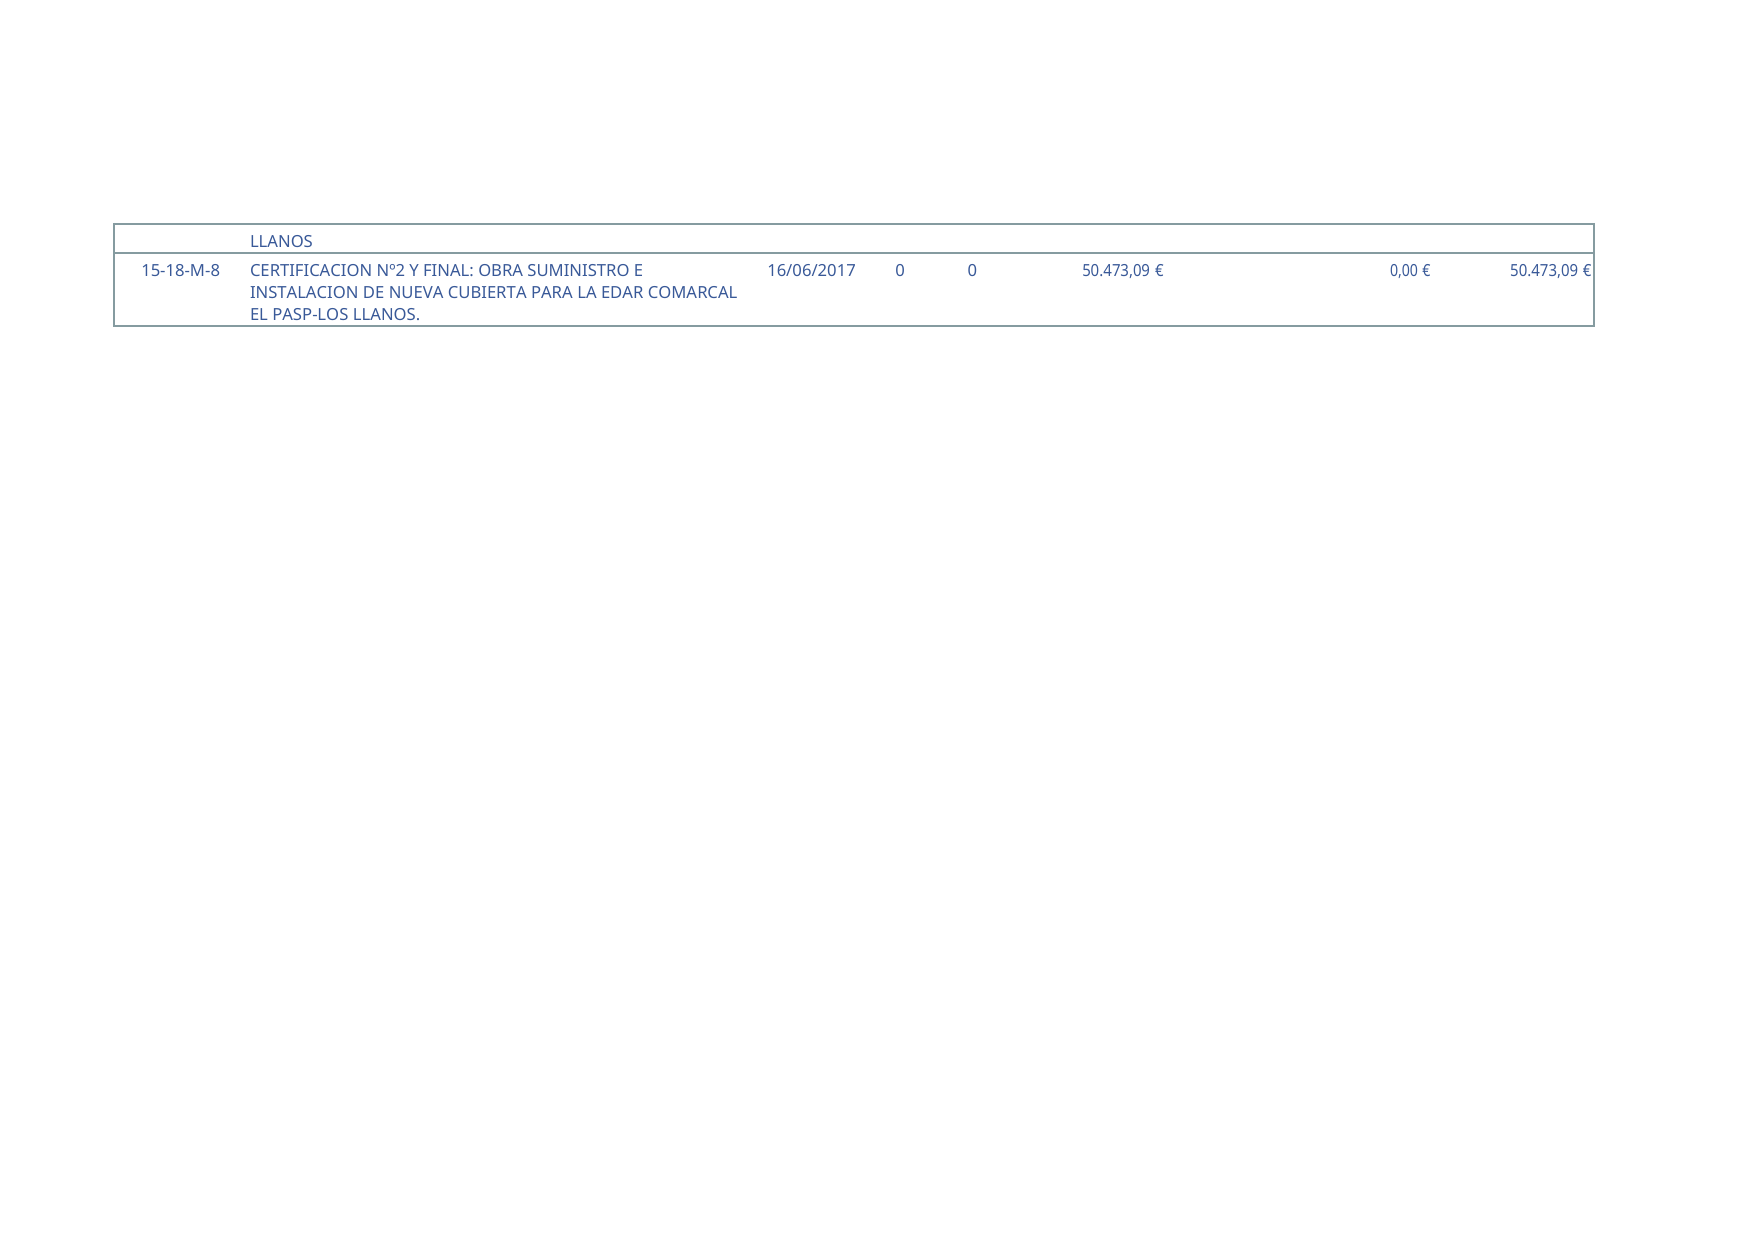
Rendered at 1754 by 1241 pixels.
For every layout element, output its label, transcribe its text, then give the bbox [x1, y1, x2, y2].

table_cell 16/06/2017 [747, 254, 876, 325]
table_cell LLANOS [236, 225, 747, 252]
table_cell 15-18-M-8 [115, 254, 236, 325]
table_cell 50.473,09 € [1039, 254, 1224, 325]
table_cell 50.473,09 € [1455, 254, 1593, 325]
table_cell 0 [876, 254, 939, 325]
table_cell [939, 225, 1039, 252]
table_cell CERTIFICACION Nº2 Y FINAL: OBRA SUMINISTRO E INSTALACION DE NUEVA CUBIERTA PARA LA EDAR COMARCAL EL PASP-LOS LLANOS. [236, 254, 747, 325]
table_cell 0 [939, 254, 1039, 325]
table_cell [1224, 225, 1454, 252]
table_cell 0,00 € [1224, 254, 1454, 325]
table_cell [876, 225, 939, 252]
table_cell [1455, 225, 1593, 252]
table_cell [115, 225, 236, 252]
table_cell [1039, 225, 1224, 252]
table_cell [747, 225, 876, 252]
